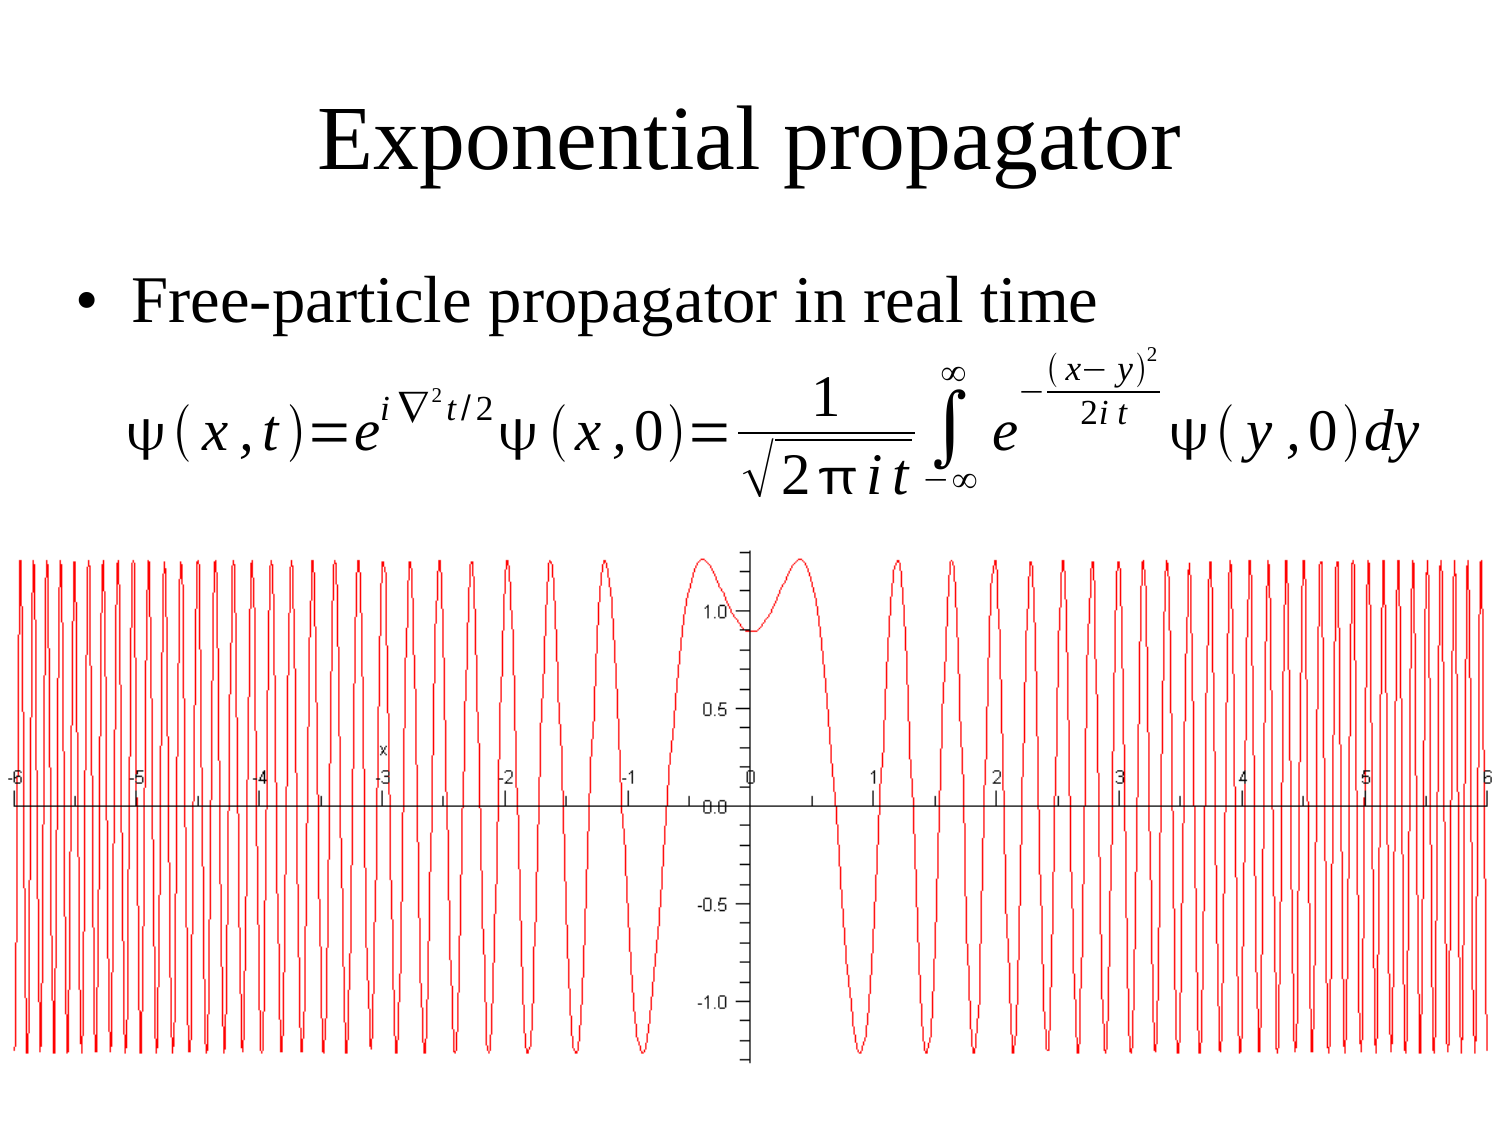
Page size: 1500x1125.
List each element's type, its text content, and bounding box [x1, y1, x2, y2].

picture [7, 548, 1495, 1065]
chart [110, 343, 1436, 509]
list Free-particle propagator in real time [75, 262, 1426, 548]
title Exponential propagator [75, 21, 1426, 257]
